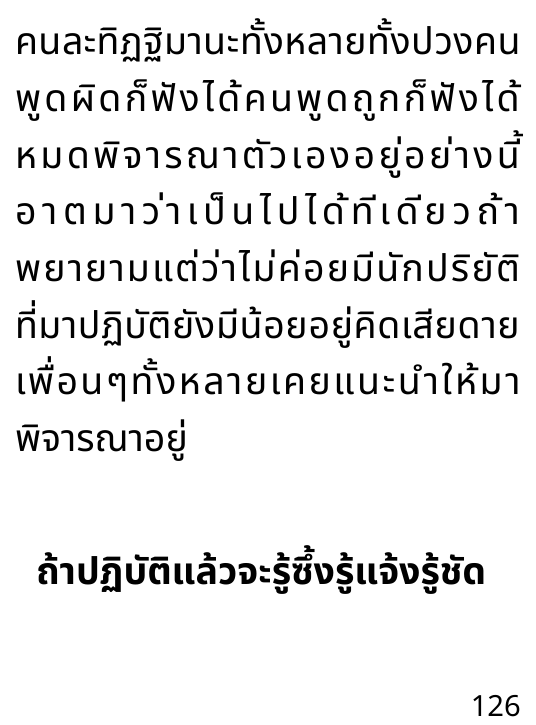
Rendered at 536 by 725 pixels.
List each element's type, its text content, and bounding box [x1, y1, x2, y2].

text ถ้าปฏิบัติแล้วจะรู้ซึ้งรู้แจ้งรู้ชัด [15, 544, 521, 601]
text คนละทิฏฐิมานะทั้งหลายทั้งปวงคนพูดผิดก็ฟังได้คนพูดถูกก็ฟังได้หมดพิจารณาตัวเองอยู่อย่างนี้อาตมาว่าเป็นไปได้ทีเดียวถ้าพยายามแต่ว่าไม่ค่อยมีนักปริยัติที่มาปฏิบัติยังมีน้อยอยู่คิดเสียดายเพื่อนๆทั้งหลายเคยแนะนำให้มาพิจารณาอยู่ [15, 15, 521, 468]
